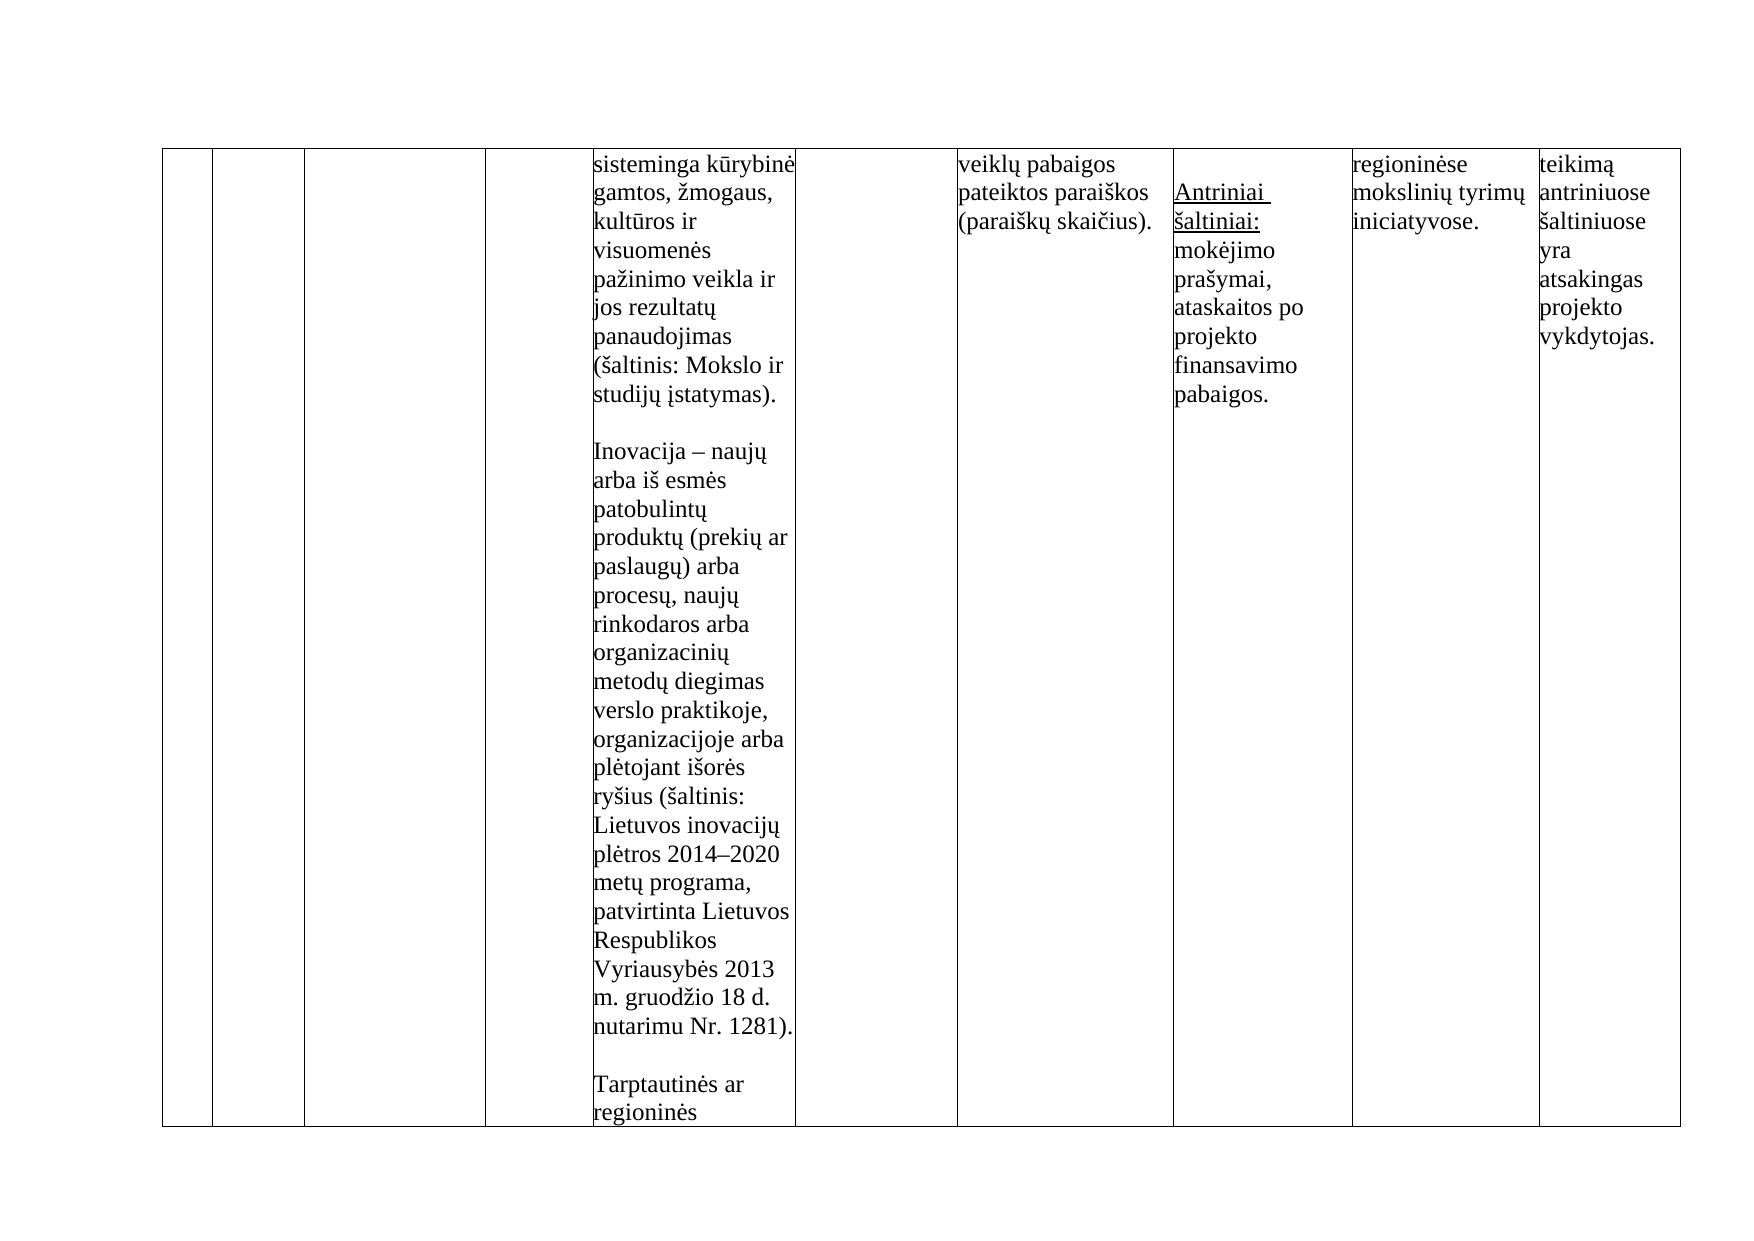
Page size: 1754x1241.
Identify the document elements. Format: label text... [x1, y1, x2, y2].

table_cell [163, 149, 212, 1126]
table_cell [213, 149, 304, 1126]
table_cell teikimą antriniuose šaltiniuose yra atsakingas projekto vykdytojas. [1540, 149, 1680, 1126]
table_cell [305, 149, 485, 1126]
table_cell [796, 149, 957, 1126]
table_cell regioninėse mokslinių tyrimų iniciatyvose. [1353, 149, 1539, 1126]
table_cell [486, 149, 593, 1126]
table_cell Antriniai šaltiniai: mokėjimo prašymai, ataskaitos po projekto finansavimo pabaigos. [1174, 149, 1352, 1126]
table_cell veiklų pabaigos pateiktos paraiškos (paraiškų skaičius). [958, 149, 1173, 1126]
table_cell sisteminga kūrybinė gamtos, žmogaus, kultūros ir visuomenės pažinimo veikla ir jos rezultatų panaudojimas (šaltinis: Mokslo ir studijų įstatymas). Inovacija – naujų arba iš esmės patobulintų produktų (prekių ar paslaugų) arba procesų, naujų rinkodaros arba organizacinių metodų diegimas verslo praktikoje, organizacijoje arba plėtojant išorės ryšius (šaltinis: Lietuvos inovacijų plėtros 2014–2020 metų programa, patvirtinta Lietuvos Respublikos Vyriausybės 2013 m. gruodžio 18 d. nutarimu Nr. 1281). Tarptautinės ar regioninės [594, 149, 795, 1126]
